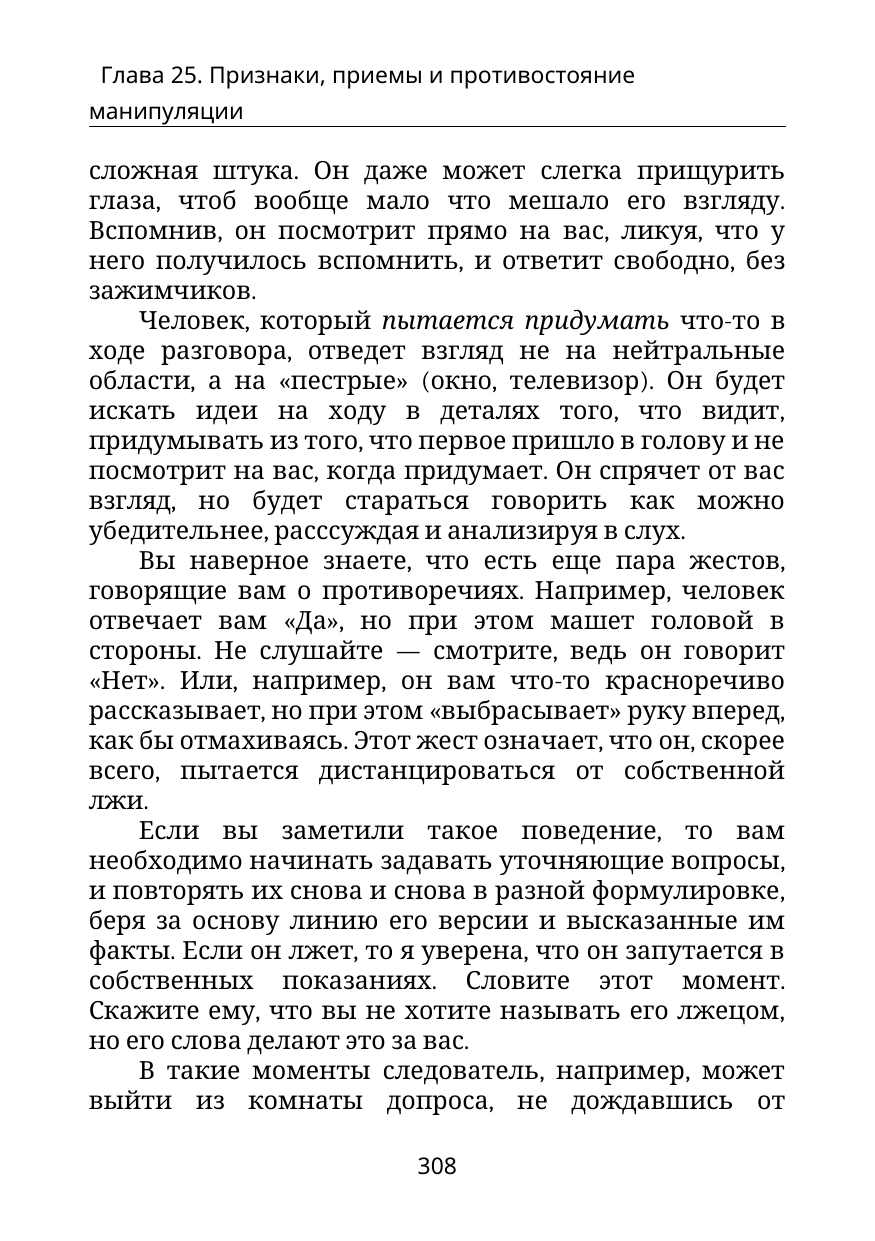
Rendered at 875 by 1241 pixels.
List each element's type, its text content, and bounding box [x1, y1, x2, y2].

text В такие моменты следователь, например, может выйти из комнаты допроса, не дождавшись от [88, 1056, 786, 1116]
text Вы наверное знаете, что есть еще пара жестов, говорящие вам о противоречиях. Например, человек отвечает вам «Да», но при этом машет головой в стороны. Не слушайте — смотрите, ведь он говорит «Нет». Или, например, он вам что-то красноречиво рассказывает, но при этом «выбрасывает» руку вперед, как бы отмахиваясь. Этот жест означает, что он, скорее всего, пытается дистанцироваться от собственной лжи. [88, 546, 786, 816]
text сложная штука. Он даже может слегка прищурить глаза, чтоб вообще мало что мешало его взгляду. Вспомнив, он посмотрит прямо на вас, ликуя, что у него получилось вспомнить, и ответит свободно, без зажимчиков. [88, 156, 786, 306]
text Если вы заметили такое поведение, то вам необходимо начинать задавать уточняющие вопросы, и повторять их снова и снова в разной формулировке, беря за основу линию его версии и высказанные им факты. Если он лжет, то я уверена, что он запутается в собственных показаниях. Словите этот момент. Скажите ему, что вы не хотите называть его лжецом, но его слова делают это за вас. [88, 816, 786, 1056]
text Человек, который пытается придумать что-то в ходе разговора, отведет взгляд не на нейтральные области, а на «пестрые» (окно, телевизор). Он будет искать идеи на ходу в деталях того, что видит, придумывать из того, что первое пришло в голову и не посмотрит на вас, когда придумает. Он спрячет от вас взгляд, но будет стараться говорить как можно убедительнее, расссуждая и анализируя в слух. [88, 306, 786, 546]
